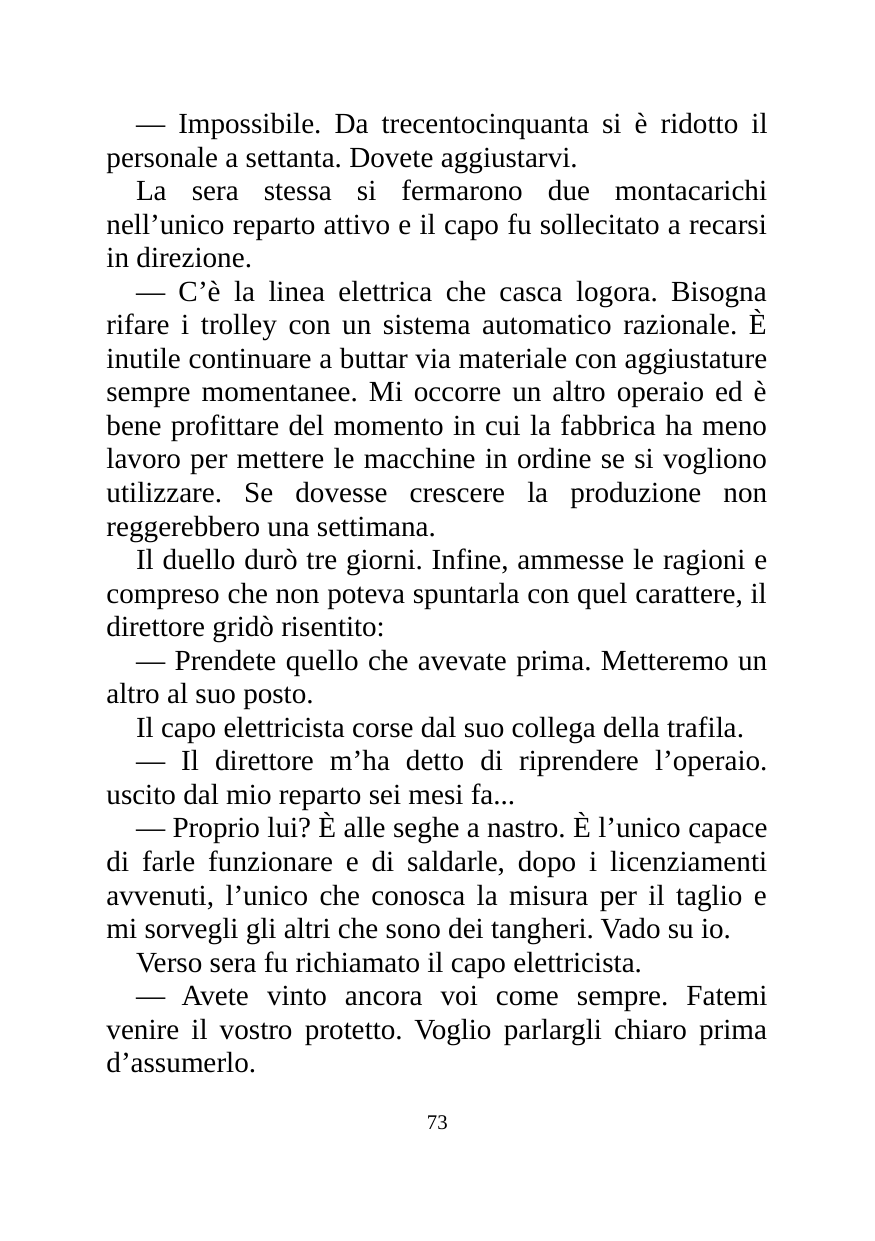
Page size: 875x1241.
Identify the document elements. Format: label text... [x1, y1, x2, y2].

text — C’è la linea elettrica che casca logora. Bisogna rifare i trolley con un sistema automatico razionale. È inutile continuare a buttar via materiale con aggiustature sempre momentanee. Mi occorre un altro operaio ed è bene profittare del momento in cui la fabbrica ha meno lavoro per mettere le macchine in ordine se si vogliono utilizzare. Se dovesse crescere la produzione non reggerebbero una settimana. [106, 274, 768, 542]
text — Impossibile. Da trecentocinquanta si è ridotto il personale a settanta. Dovete aggiustarvi. [106, 106, 768, 173]
text Verso sera fu richiamato il capo elettricista. [106, 945, 768, 978]
text La sera stessa si fermarono due montacarichi nell’unico reparto attivo e il capo fu sollecitato a recarsi in direzione. [106, 173, 768, 274]
text — Proprio lui? È alle seghe a nastro. È l’unico capace di farle funzionare e di saldarle, dopo i licenziamenti avvenuti, l’unico che conosca la misura per il taglio e mi sorvegli gli altri che sono dei tangheri. Vado su io. [106, 811, 768, 945]
text — Il direttore m’ha detto di riprendere l’operaio. uscito dal mio reparto sei mesi fa... [106, 743, 768, 811]
text — Avete vinto ancora voi come sempre. Fatemi venire il vostro protetto. Voglio parlargli chiaro prima d’assumerlo. [106, 978, 768, 1079]
text Il duello durò tre giorni. Infine, ammesse le ragioni e compreso che non poteva spuntarla con quel carattere, il direttore gridò risentito: [106, 542, 768, 643]
text Il capo elettricista corse dal suo collega della trafila. [106, 710, 768, 743]
text — Prendete quello che avevate prima. Metteremo un altro al suo posto. [106, 643, 768, 710]
